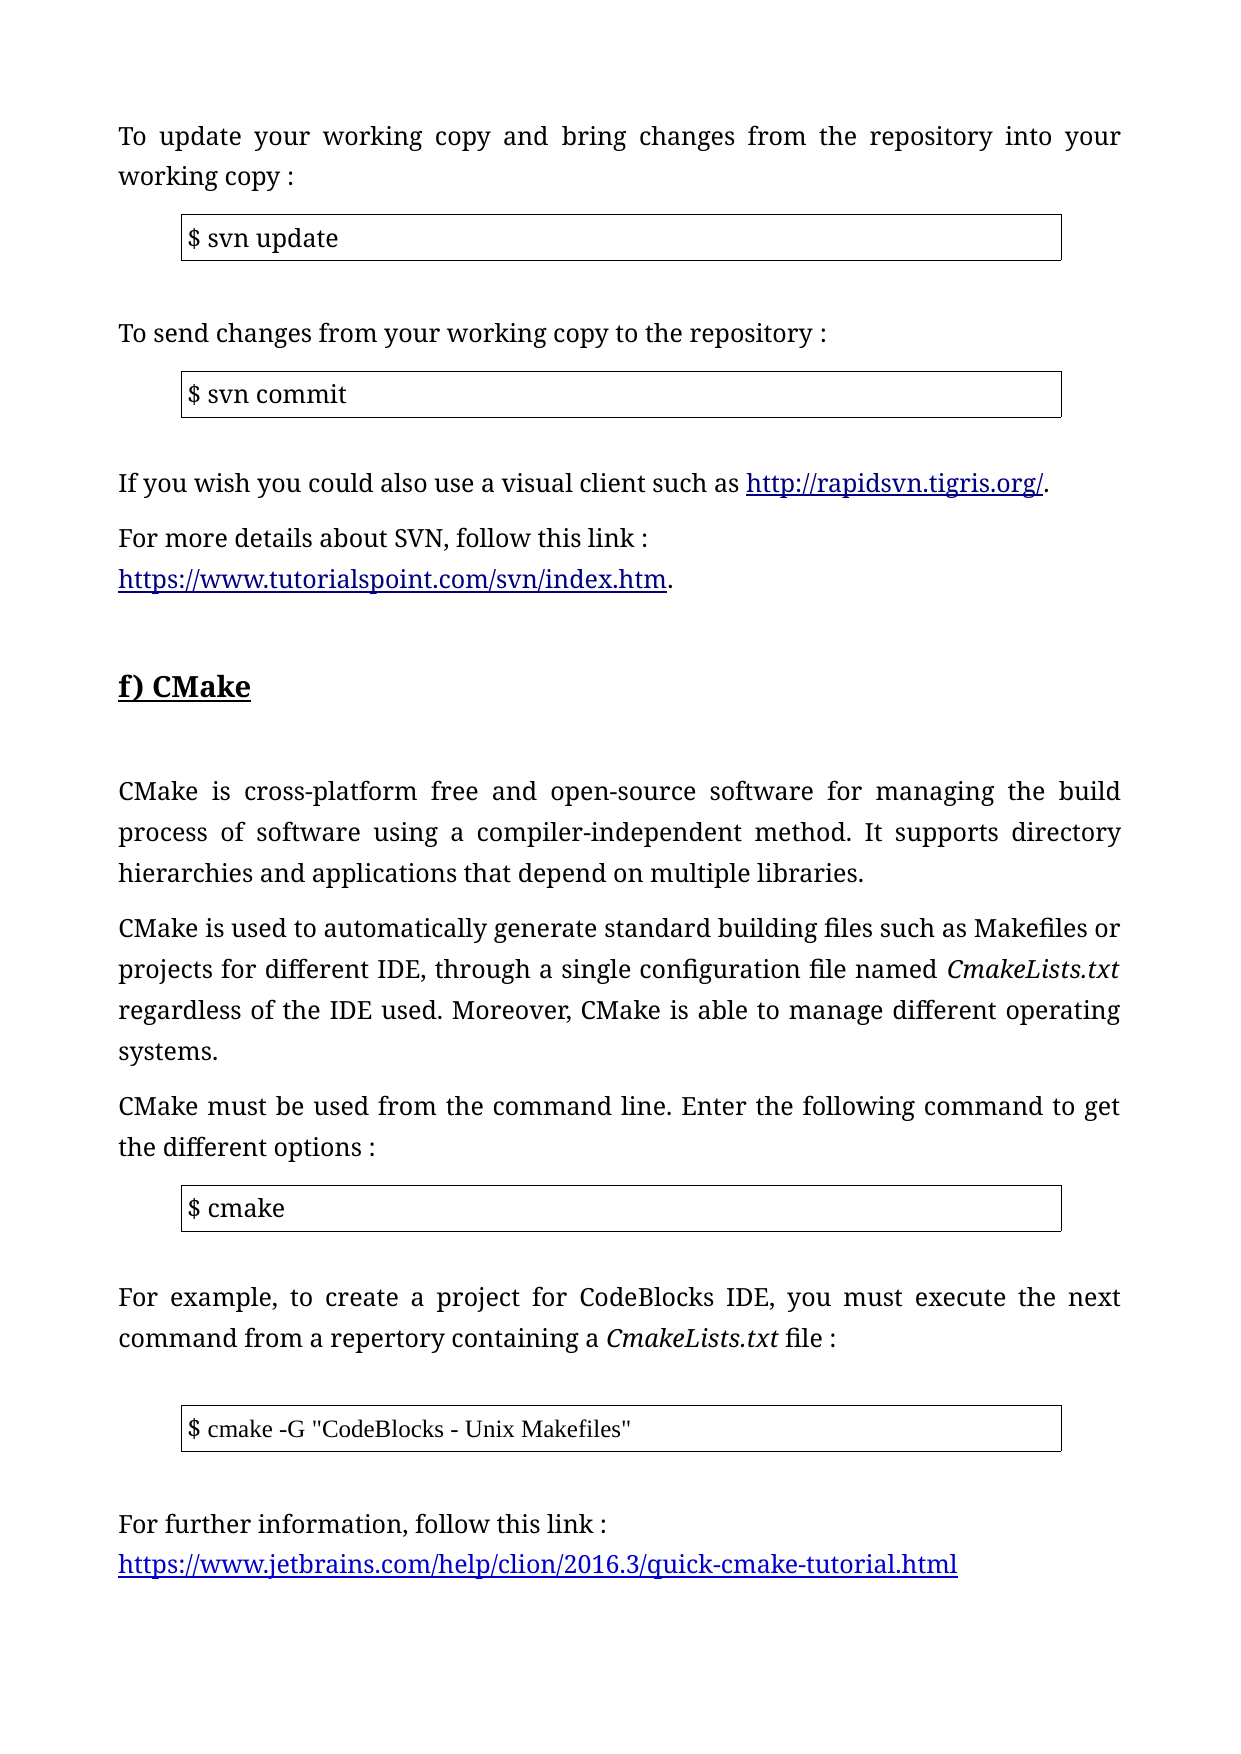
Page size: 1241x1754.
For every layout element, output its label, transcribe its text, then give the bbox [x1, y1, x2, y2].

table_header $ svn update [182, 215, 1061, 260]
text For further information, follow this link : https://www.jetbrains.com/help/clion/2016.3/quick-cmake-tutorial.html [118, 1506, 1122, 1581]
text If you wish you could also use a visual client such as http://rapidsvn.tigris.org/. [118, 466, 1122, 500]
text CMake is used to automatically generate standard building files such as Makefiles or projects for different IDE, through a single configuration file named CmakeLists.txt regardless of the IDE used. Moreover, CMake is able to manage different operating systems. [118, 911, 1122, 1068]
text CMake is cross-platform free and open-source software for managing the build process of software using a compiler-independent method. It supports directory hierarchies and applications that depend on multiple libraries. [118, 774, 1122, 890]
table_header $ svn commit [182, 372, 1061, 417]
text To update your working copy and bring changes from the repository into your working copy : [118, 118, 1122, 193]
table_header $ cmake -G "CodeBlocks - Unix Makefiles" [182, 1406, 1061, 1451]
text For example, to create a project for CodeBlocks IDE, you must execute the next command from a repertory containing a CmakeLists.txt file : [118, 1280, 1122, 1355]
table_header $ cmake [182, 1186, 1061, 1231]
text For more details about SVN, follow this link : https://www.tutorialspoint.com/svn/index.htm. [118, 521, 1122, 596]
text To send changes from your working copy to the repository : [118, 316, 1122, 349]
text CMake must be used from the command line. Enter the following command to get the different options : [118, 1089, 1122, 1164]
subtitle f) CMake [118, 666, 1122, 706]
